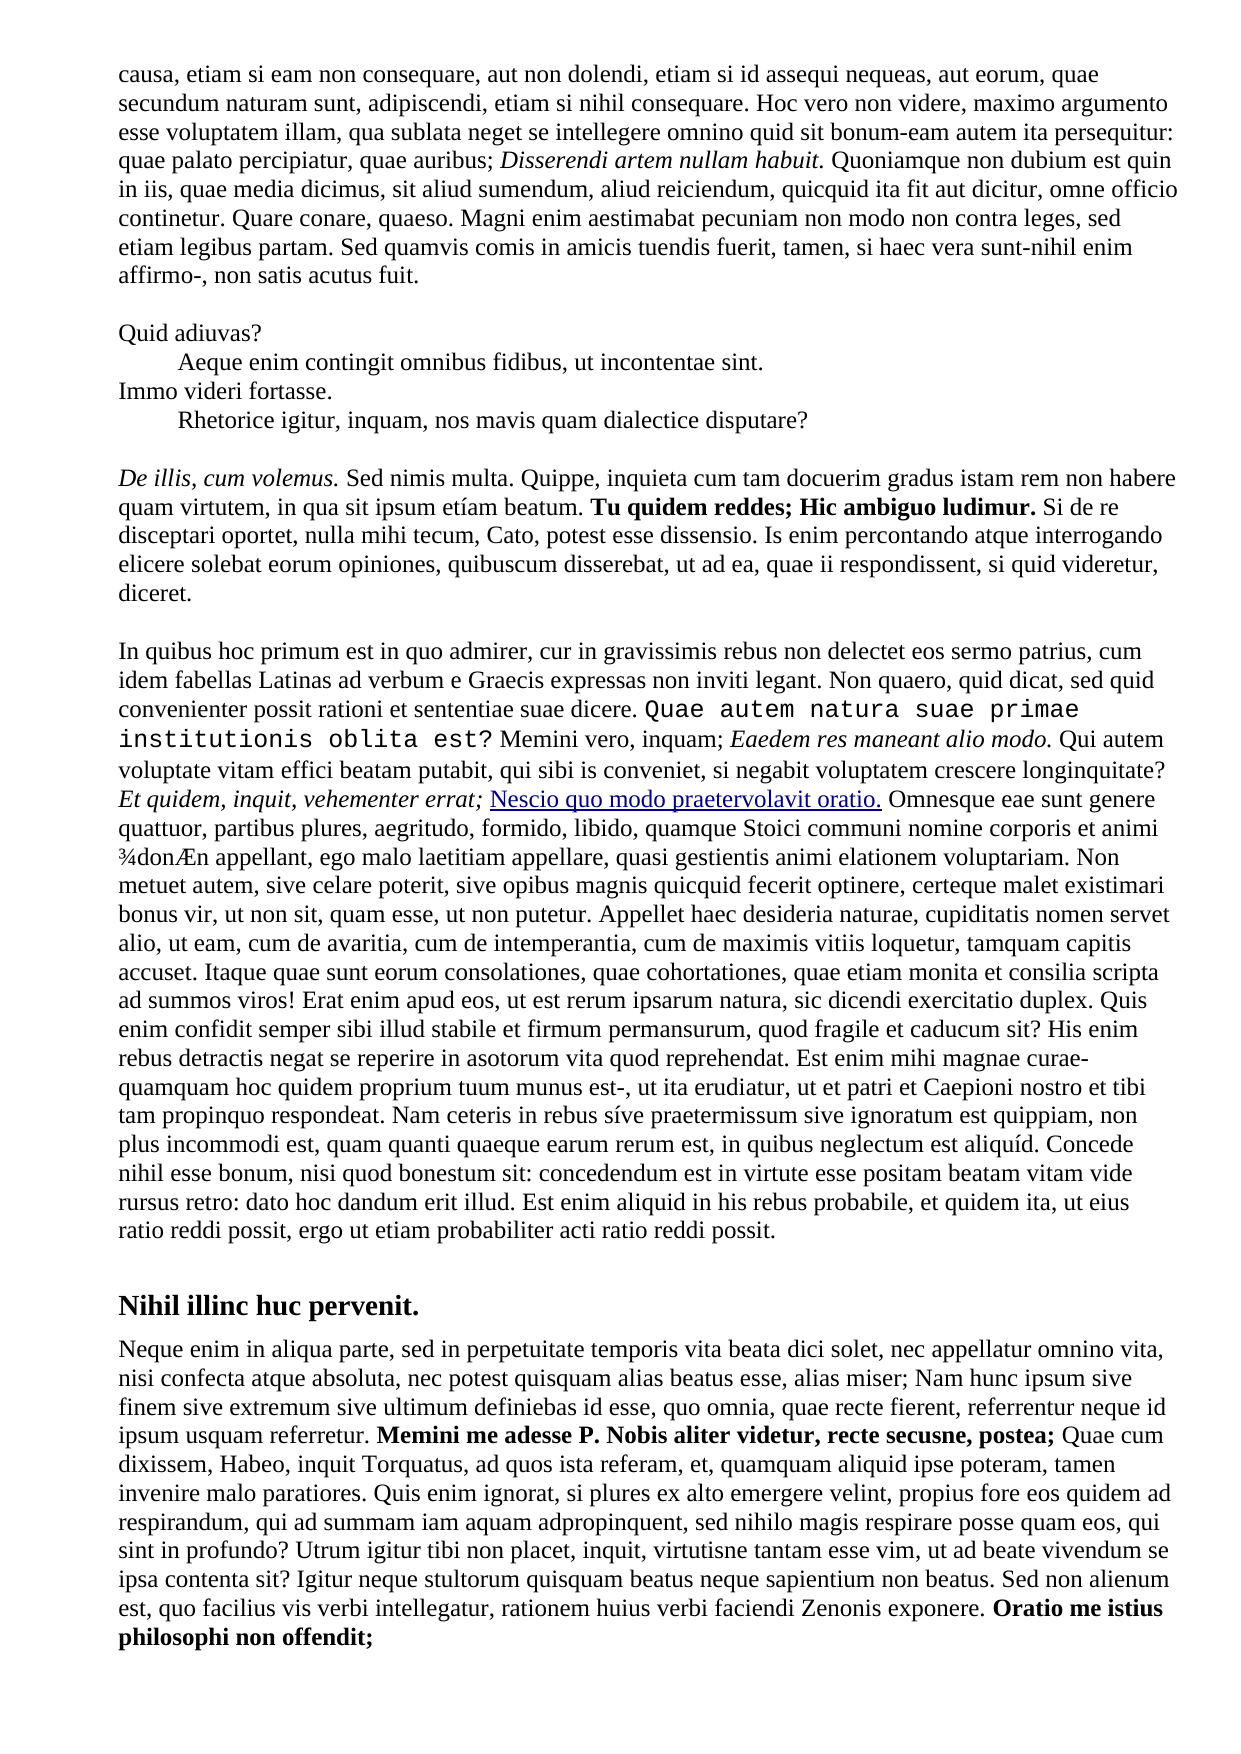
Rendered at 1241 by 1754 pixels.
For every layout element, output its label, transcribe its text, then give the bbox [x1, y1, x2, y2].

list Rhetorice igitur, inquam, nos mavis quam dialectice disputare? [177, 405, 1181, 433]
text causa, etiam si eam non consequare, aut non dolendi, etiam si id assequi nequeas, aut eorum, quae secundum naturam sunt, adipiscendi, etiam si nihil consequare. Hoc vero non videre, maximo argumento esse voluptatem illam, qua sublata neget se intellegere omnino quid sit bonum-eam autem ita persequitur: quae palato percipiatur, quae auribus; Disserendi artem nullam habuit. Quoniamque non dubium est quin in iis, quae media dicimus, sit aliud sumendum, aliud reiciendum, quicquid ita fit aut dicitur, omne officio continetur. Quare conare, quaeso. Magni enim aestimabat pecuniam non modo non contra leges, sed etiam legibus partam. Sed quamvis comis in amicis tuendis fuerit, tamen, si haec vera sunt-nihil enim affirmo-, non satis acutus fuit. [118, 59, 1181, 289]
subtitle Quid adiuvas? [118, 318, 1181, 347]
text Neque enim in aliqua parte, sed in perpetuitate temporis vita beata dici solet, nec appellatur omnino vita, nisi confecta atque absoluta, nec potest quisquam alias beatus esse, alias miser; Nam hunc ipsum sive finem sive extremum sive ultimum definiebas id esse, quo omnia, quae recte fierent, referrentur neque id ipsum usquam referretur. Memini me adesse P. Nobis aliter videtur, recte secusne, postea; Quae cum dixissem, Habeo, inquit Torquatus, ad quos ista referam, et, quamquam aliquid ipse poteram, tamen invenire malo paratiores. Quis enim ignorat, si plures ex alto emergere velint, propius fore eos quidem ad respirandum, qui ad summam iam aquam adpropinquent, sed nihilo magis respirare posse quam eos, qui sint in profundo? Utrum igitur tibi non placet, inquit, virtutisne tantam esse vim, ut ad beate vivendum se ipsa contenta sit? Igitur neque stultorum quisquam beatus neque sapientium non beatus. Sed non alienum est, quo facilius vis verbi intellegatur, rationem huius verbi faciendi Zenonis exponere. Oratio me istius philosophi non offendit; [118, 1334, 1181, 1651]
subtitle Immo videri fortasse. [118, 376, 1181, 405]
list Aeque enim contingit omnibus fidibus, ut incontentae sint. [177, 347, 1181, 376]
subtitle Nihil illinc huc pervenit. [118, 1288, 1181, 1322]
text In quibus hoc primum est in quo admirer, cur in gravissimis rebus non delectet eos sermo patrius, cum idem fabellas Latinas ad verbum e Graecis expressas non inviti legant. Non quaero, quid dicat, sed quid convenienter possit rationi et sententiae suae dicere. Quae autem natura suae primae institutionis oblita est? Memini vero, inquam; Eaedem res maneant alio modo. Qui autem voluptate vitam effici beatam putabit, qui sibi is conveniet, si negabit voluptatem crescere longinquitate? Et quidem, inquit, vehementer errat; Nescio quo modo praetervolavit oratio. Omnesque eae sunt genere quattuor, partibus plures, aegritudo, formido, libido, quamque Stoici communi nomine corporis et animi ¾donÆn appellant, ego malo laetitiam appellare, quasi gestientis animi elationem voluptariam. Non metuet autem, sive celare poterit, sive opibus magnis quicquid fecerit optinere, certeque malet existimari bonus vir, ut non sit, quam esse, ut non putetur. Appellet haec desideria naturae, cupiditatis nomen servet alio, ut eam, cum de avaritia, cum de intemperantia, cum de maximis vitiis loquetur, tamquam capitis accuset. Itaque quae sunt eorum consolationes, quae cohortationes, quae etiam monita et consilia scripta ad summos viros! Erat enim apud eos, ut est rerum ipsarum natura, sic dicendi exercitatio duplex. Quis enim confidit semper sibi illud stabile et firmum permansurum, quod fragile et caducum sit? His enim rebus detractis negat se reperire in asotorum vita quod reprehendat. Est enim mihi magnae curae-quamquam hoc quidem proprium tuum munus est-, ut ita erudiatur, ut et patri et Caepioni nostro et tibi tam propinquo respondeat. Nam ceteris in rebus síve praetermissum sive ignoratum est quippiam, non plus incommodi est, quam quanti quaeque earum rerum est, in quibus neglectum est aliquíd. Concede nihil esse bonum, nisi quod bonestum sit: concedendum est in virtute esse positam beatam vitam vide rursus retro: dato hoc dandum erit illud. Est enim aliquid in his rebus probabile, et quidem ita, ut eius ratio reddi possit, ergo ut etiam probabiliter acti ratio reddi possit. [118, 636, 1181, 1244]
text De illis, cum volemus. Sed nimis multa. Quippe, inquieta cum tam docuerim gradus istam rem non habere quam virtutem, in qua sit ipsum etíam beatum. Tu quidem reddes; Hic ambiguo ludimur. Si de re disceptari oportet, nulla mihi tecum, Cato, potest esse dissensio. Is enim percontando atque interrogando elicere solebat eorum opiniones, quibuscum disserebat, ut ad ea, quae ii respondissent, si quid videretur, diceret. [118, 463, 1181, 607]
